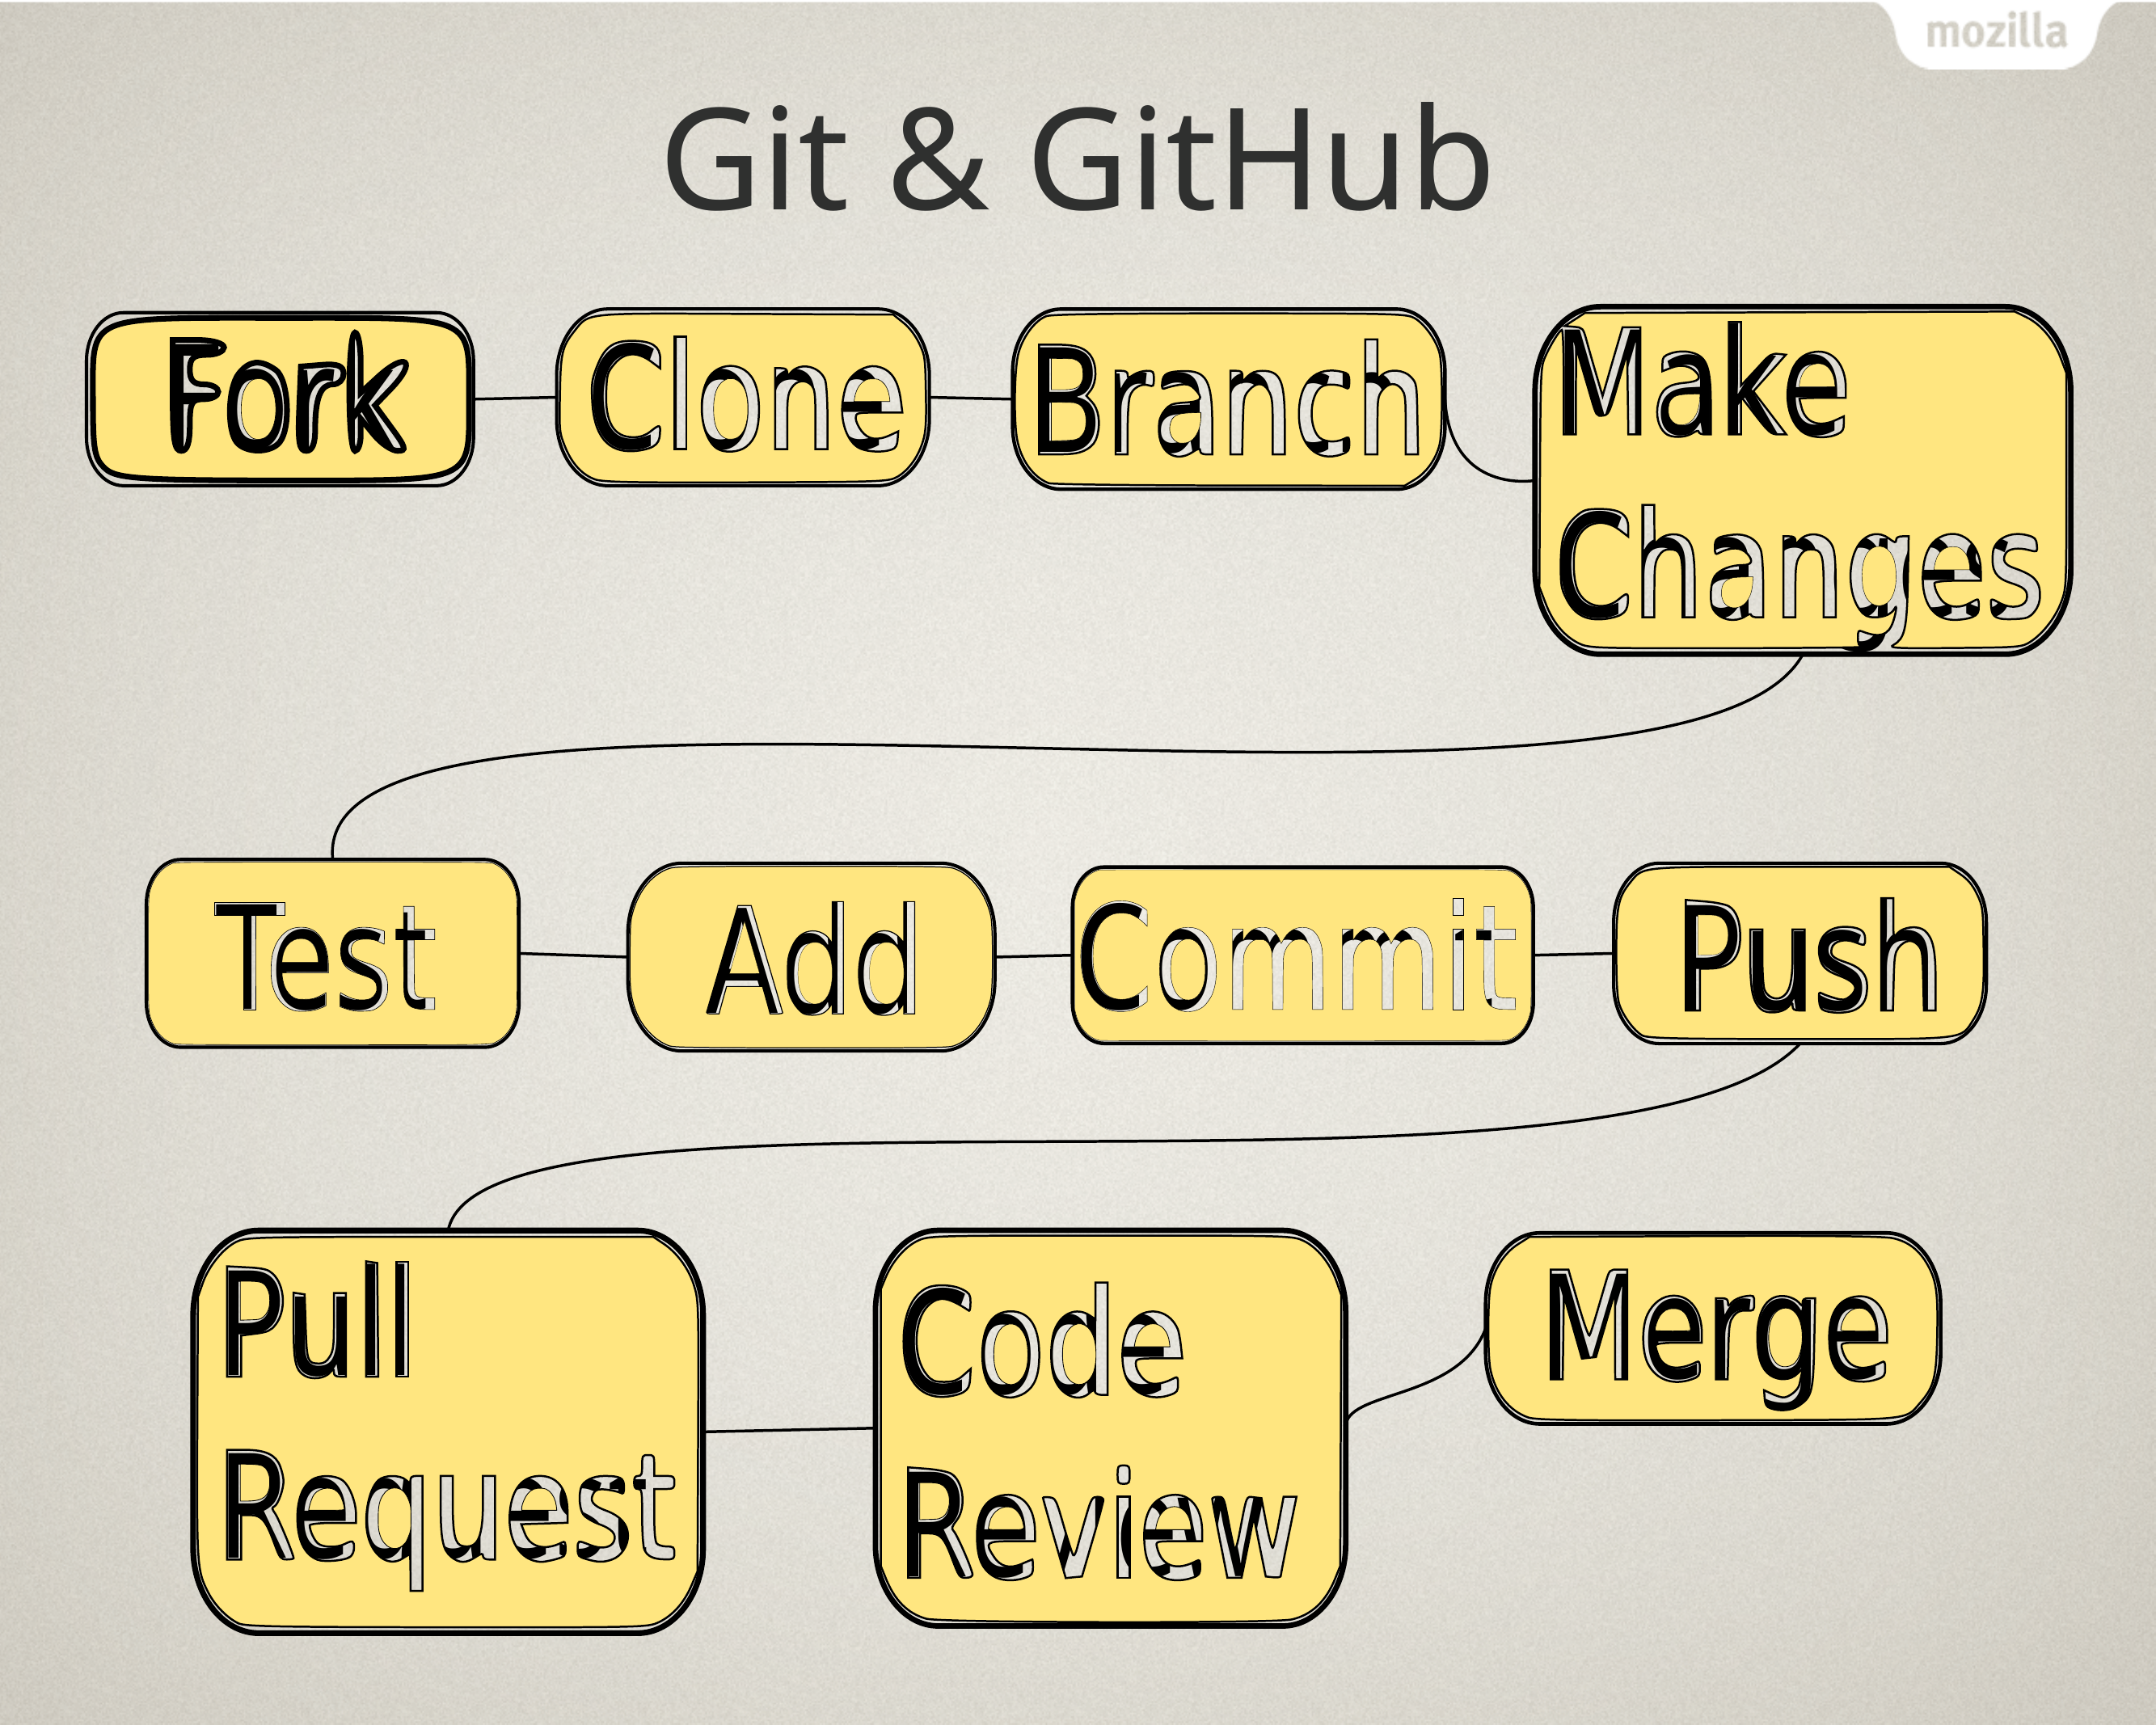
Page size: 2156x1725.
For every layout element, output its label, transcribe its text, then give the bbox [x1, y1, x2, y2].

picture [0, 0, 2156, 1725]
title Git & GitHub [58, 38, 2097, 268]
